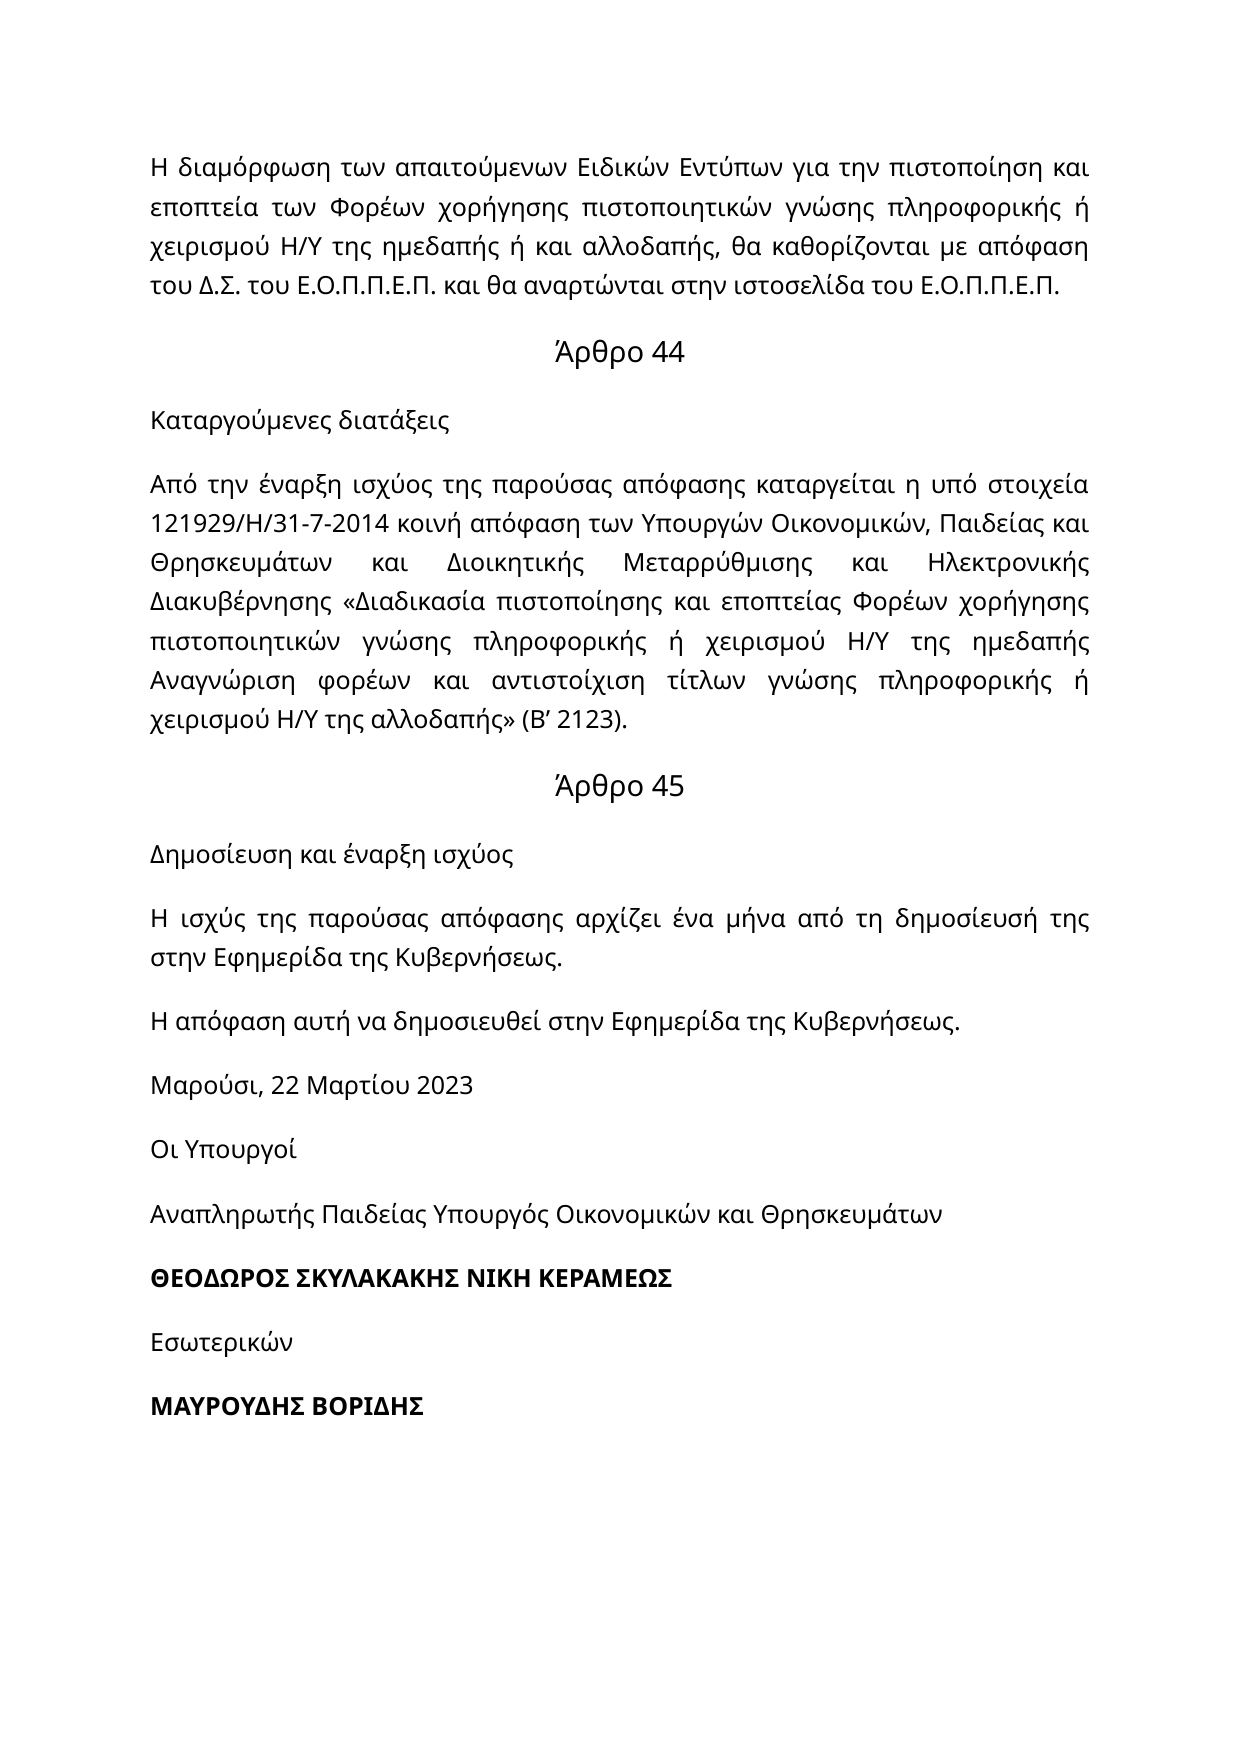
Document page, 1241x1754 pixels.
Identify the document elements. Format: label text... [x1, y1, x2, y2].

text ΘΕΟΔΩΡΟΣ ΣΚΥΛΑΚΑΚΗΣ ΝΙΚΗ ΚΕΡΑΜΕΩΣ [150, 1260, 1090, 1294]
text Οι Υπουργοί [150, 1132, 1090, 1166]
text ΜΑΥΡΟΥΔΗΣ ΒΟΡΙΔΗΣ [150, 1389, 1090, 1423]
subtitle Άρθρο 45 [150, 766, 1090, 805]
text Από την έναρξη ισχύος της παρούσας απόφασης καταργείται η υπό στοιχεία 121929/Η/31-7-2014 κοινή απόφαση των Υπουργών Οικονομικών, Παιδείας και Θρησκευμάτων και Διοικητικής Μεταρρύθμισης και Ηλεκτρονικής Διακυβέρνησης «Διαδικασία πιστοποίησης και εποπτείας Φορέων χορήγησης πιστοποιητικών γνώσης πληροφορικής ή χειρισμού Η/Υ της ημεδαπής Αναγνώριση φορέων και αντιστοίχιση τίτλων γνώσης πληροφορικής ή χειρισμού Η/Υ της αλλοδαπής» (Β’ 2123). [150, 466, 1090, 736]
text Δημοσίευση και έναρξη ισχύος [150, 836, 1090, 870]
text Αναπληρωτής Παιδείας Υπουργός Οικονομικών και Θρησκευμάτων [150, 1196, 1090, 1230]
text Εσωτερικών [150, 1324, 1090, 1359]
subtitle Άρθρο 44 [150, 332, 1090, 371]
text Η ισχύς της παρούσας απόφασης αρχίζει ένα μήνα από τη δημοσίευσή της στην Εφημερίδα της Κυβερνήσεως. [150, 900, 1090, 974]
text Η απόφαση αυτή να δημοσιευθεί στην Εφημερίδα της Κυβερνήσεως. [150, 1004, 1090, 1038]
text Μαρούσι, 22 Μαρτίου 2023 [150, 1068, 1090, 1102]
text Η διαμόρφωση των απαιτούμενων Ειδικών Εντύπων για την πιστοποίηση και εποπτεία των Φορέων χορήγησης πιστοποιητικών γνώσης πληροφορικής ή χειρισμού Η/Υ της ημεδαπής ή και αλλοδαπής, θα καθορίζονται με απόφαση του Δ.Σ. του Ε.Ο.Π.Π.Ε.Π. και θα αναρτώνται στην ιστοσελίδα του Ε.Ο.Π.Π.Ε.Π. [150, 150, 1090, 302]
text Καταργούμενες διατάξεις [150, 402, 1090, 436]
